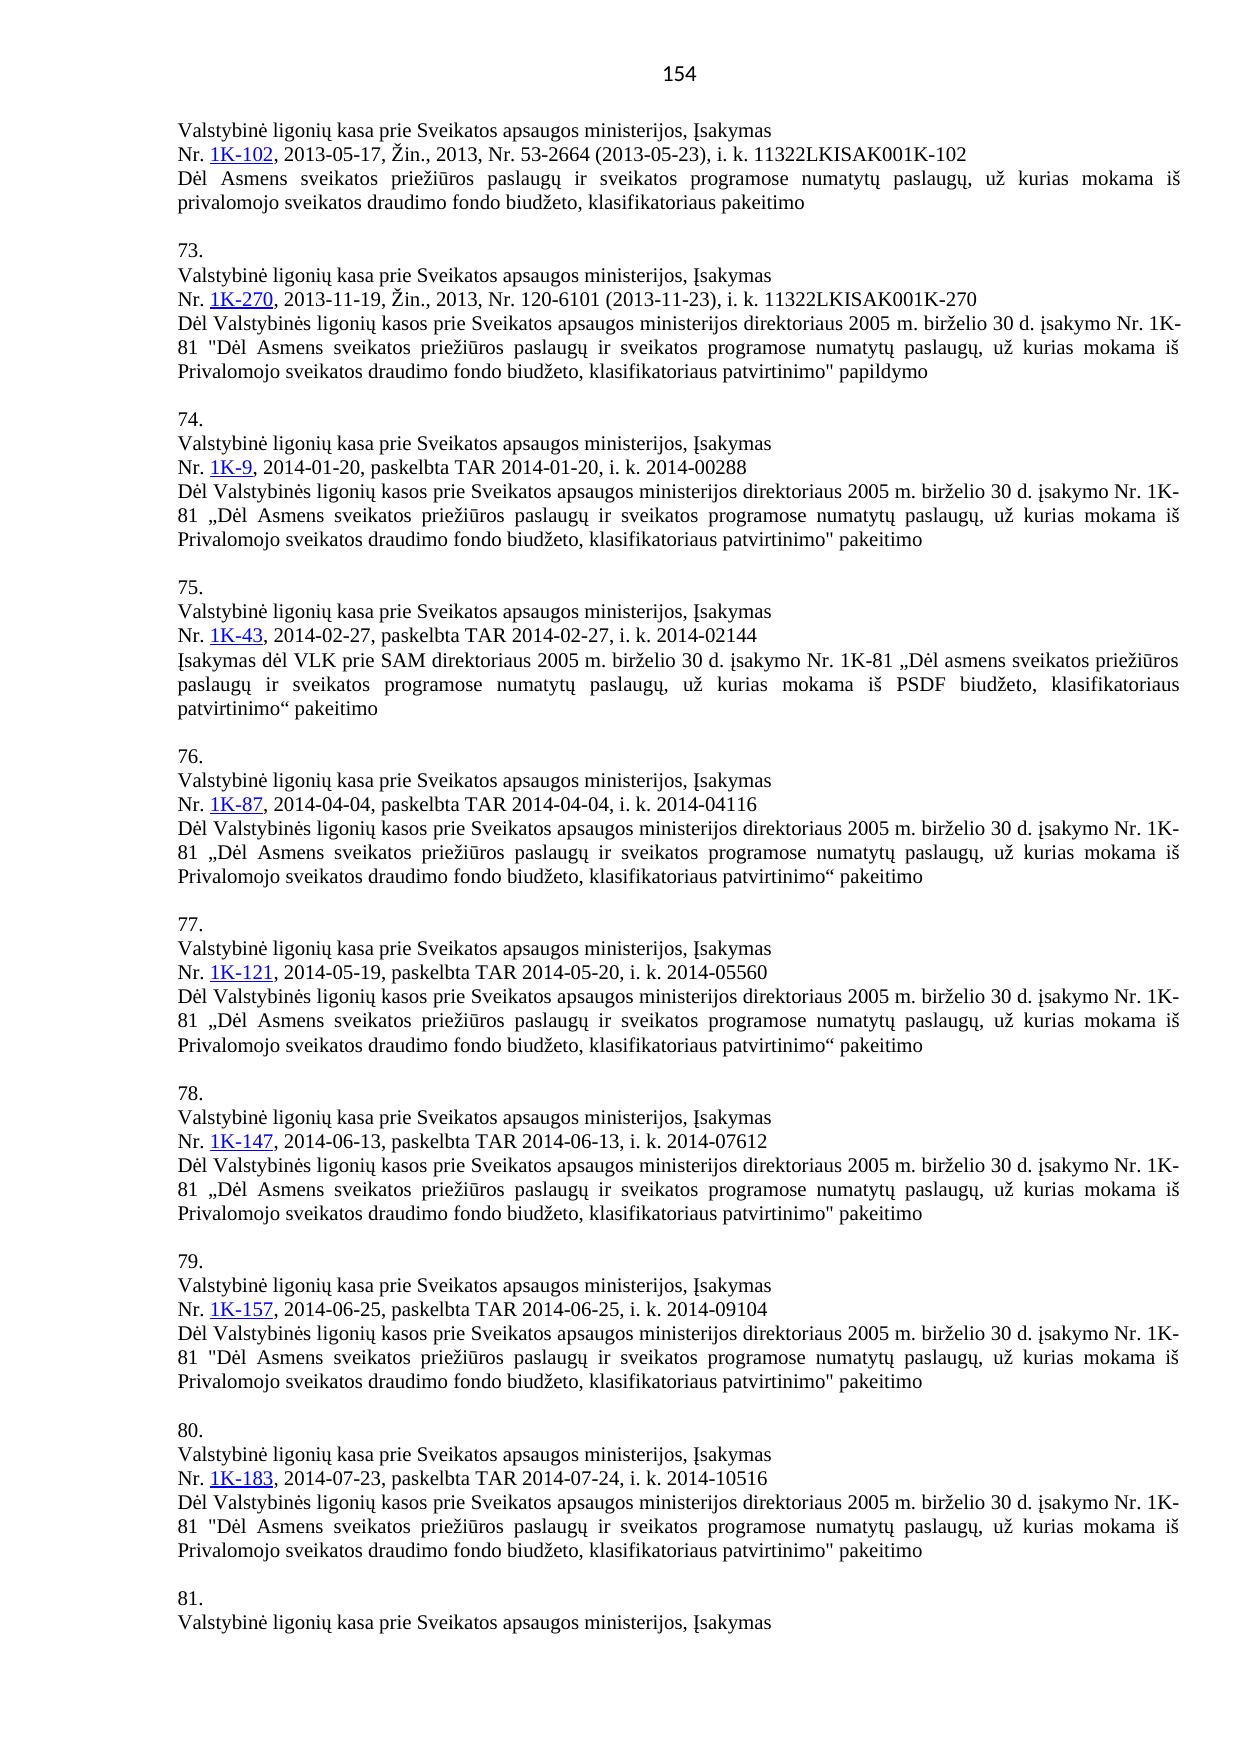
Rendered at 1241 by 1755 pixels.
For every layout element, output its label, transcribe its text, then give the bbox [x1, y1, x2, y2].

text Valstybinė ligonių kasa prie Sveikatos apsaugos ministerijos, Įsakymas [177, 599, 1181, 623]
text Nr. 1K-183, 2014-07-23, paskelbta TAR 2014-07-24, i. k. 2014-10516 [177, 1466, 1181, 1490]
text 78. [177, 1081, 1181, 1105]
text 75. [177, 575, 1181, 599]
text 79. [177, 1249, 1181, 1273]
text Dėl Asmens sveikatos priežiūros paslaugų ir sveikatos programose numatytų paslaugų, už kurias mokama iš privalomojo sveikatos draudimo fondo biudžeto, klasifikatoriaus pakeitimo [177, 166, 1181, 214]
text Valstybinė ligonių kasa prie Sveikatos apsaugos ministerijos, Įsakymas [177, 1273, 1181, 1297]
text Dėl Valstybinės ligonių kasos prie Sveikatos apsaugos ministerijos direktoriaus 2005 m. birželio 30 d. įsakymo Nr. 1K-81 „Dėl Asmens sveikatos priežiūros paslaugų ir sveikatos programose numatytų paslaugų, už kurias mokama iš Privalomojo sveikatos draudimo fondo biudžeto, klasifikatoriaus patvirtinimo" pakeitimo [177, 1153, 1181, 1225]
text Dėl Valstybinės ligonių kasos prie Sveikatos apsaugos ministerijos direktoriaus 2005 m. birželio 30 d. įsakymo Nr. 1K-81 "Dėl Asmens sveikatos priežiūros paslaugų ir sveikatos programose numatytų paslaugų, už kurias mokama iš Privalomojo sveikatos draudimo fondo biudžeto, klasifikatoriaus patvirtinimo" pakeitimo [177, 1490, 1181, 1562]
text 81. [177, 1586, 1181, 1610]
text Valstybinė ligonių kasa prie Sveikatos apsaugos ministerijos, Įsakymas [177, 936, 1181, 960]
text 80. [177, 1417, 1181, 1442]
text Nr. 1K-102, 2013-05-17, Žin., 2013, Nr. 53-2664 (2013-05-23), i. k. 11322LKISAK001K-102 [177, 142, 1181, 166]
text Nr. 1K-87, 2014-04-04, paskelbta TAR 2014-04-04, i. k. 2014-04116 [177, 792, 1181, 816]
text Valstybinė ligonių kasa prie Sveikatos apsaugos ministerijos, Įsakymas [177, 768, 1181, 792]
text Valstybinė ligonių kasa prie Sveikatos apsaugos ministerijos, Įsakymas [177, 431, 1181, 455]
text Nr. 1K-147, 2014-06-13, paskelbta TAR 2014-06-13, i. k. 2014-07612 [177, 1129, 1181, 1153]
text Įsakymas dėl VLK prie SAM direktoriaus 2005 m. birželio 30 d. įsakymo Nr. 1K-81 „Dėl asmens sveikatos priežiūros paslaugų ir sveikatos programose numatytų paslaugų, už kurias mokama iš PSDF biudžeto, klasifikatoriaus patvirtinimo“ pakeitimo [177, 647, 1181, 720]
text 76. [177, 744, 1181, 768]
text Dėl Valstybinės ligonių kasos prie Sveikatos apsaugos ministerijos direktoriaus 2005 m. birželio 30 d. įsakymo Nr. 1K-81 "Dėl Asmens sveikatos priežiūros paslaugų ir sveikatos programose numatytų paslaugų, už kurias mokama iš Privalomojo sveikatos draudimo fondo biudžeto, klasifikatoriaus patvirtinimo" pakeitimo [177, 1321, 1181, 1393]
text Valstybinė ligonių kasa prie Sveikatos apsaugos ministerijos, Įsakymas [177, 262, 1181, 287]
text Valstybinė ligonių kasa prie Sveikatos apsaugos ministerijos, Įsakymas [177, 1105, 1181, 1129]
text Nr. 1K-157, 2014-06-25, paskelbta TAR 2014-06-25, i. k. 2014-09104 [177, 1297, 1181, 1321]
text Nr. 1K-9, 2014-01-20, paskelbta TAR 2014-01-20, i. k. 2014-00288 [177, 455, 1181, 479]
text 74. [177, 407, 1181, 431]
text 77. [177, 912, 1181, 936]
text Nr. 1K-270, 2013-11-19, Žin., 2013, Nr. 120-6101 (2013-11-23), i. k. 11322LKISAK001K-270 [177, 287, 1181, 311]
text 73. [177, 238, 1181, 262]
text Valstybinė ligonių kasa prie Sveikatos apsaugos ministerijos, Įsakymas [177, 1610, 1181, 1634]
text Nr. 1K-43, 2014-02-27, paskelbta TAR 2014-02-27, i. k. 2014-02144 [177, 623, 1181, 647]
text Dėl Valstybinės ligonių kasos prie Sveikatos apsaugos ministerijos direktoriaus 2005 m. birželio 30 d. įsakymo Nr. 1K-81 „Dėl Asmens sveikatos priežiūros paslaugų ir sveikatos programose numatytų paslaugų, už kurias mokama iš Privalomojo sveikatos draudimo fondo biudžeto, klasifikatoriaus patvirtinimo“ pakeitimo [177, 984, 1181, 1057]
text Valstybinė ligonių kasa prie Sveikatos apsaugos ministerijos, Įsakymas [177, 1442, 1181, 1466]
text Dėl Valstybinės ligonių kasos prie Sveikatos apsaugos ministerijos direktoriaus 2005 m. birželio 30 d. įsakymo Nr. 1K-81 "Dėl Asmens sveikatos priežiūros paslaugų ir sveikatos programose numatytų paslaugų, už kurias mokama iš Privalomojo sveikatos draudimo fondo biudžeto, klasifikatoriaus patvirtinimo" papildymo [177, 311, 1181, 383]
text Nr. 1K-121, 2014-05-19, paskelbta TAR 2014-05-20, i. k. 2014-05560 [177, 960, 1181, 984]
text Dėl Valstybinės ligonių kasos prie Sveikatos apsaugos ministerijos direktoriaus 2005 m. birželio 30 d. įsakymo Nr. 1K-81 „Dėl Asmens sveikatos priežiūros paslaugų ir sveikatos programose numatytų paslaugų, už kurias mokama iš Privalomojo sveikatos draudimo fondo biudžeto, klasifikatoriaus patvirtinimo“ pakeitimo [177, 816, 1181, 888]
text Dėl Valstybinės ligonių kasos prie Sveikatos apsaugos ministerijos direktoriaus 2005 m. birželio 30 d. įsakymo Nr. 1K-81 „Dėl Asmens sveikatos priežiūros paslaugų ir sveikatos programose numatytų paslaugų, už kurias mokama iš Privalomojo sveikatos draudimo fondo biudžeto, klasifikatoriaus patvirtinimo" pakeitimo [177, 479, 1181, 551]
text Valstybinė ligonių kasa prie Sveikatos apsaugos ministerijos, Įsakymas [177, 118, 1181, 142]
